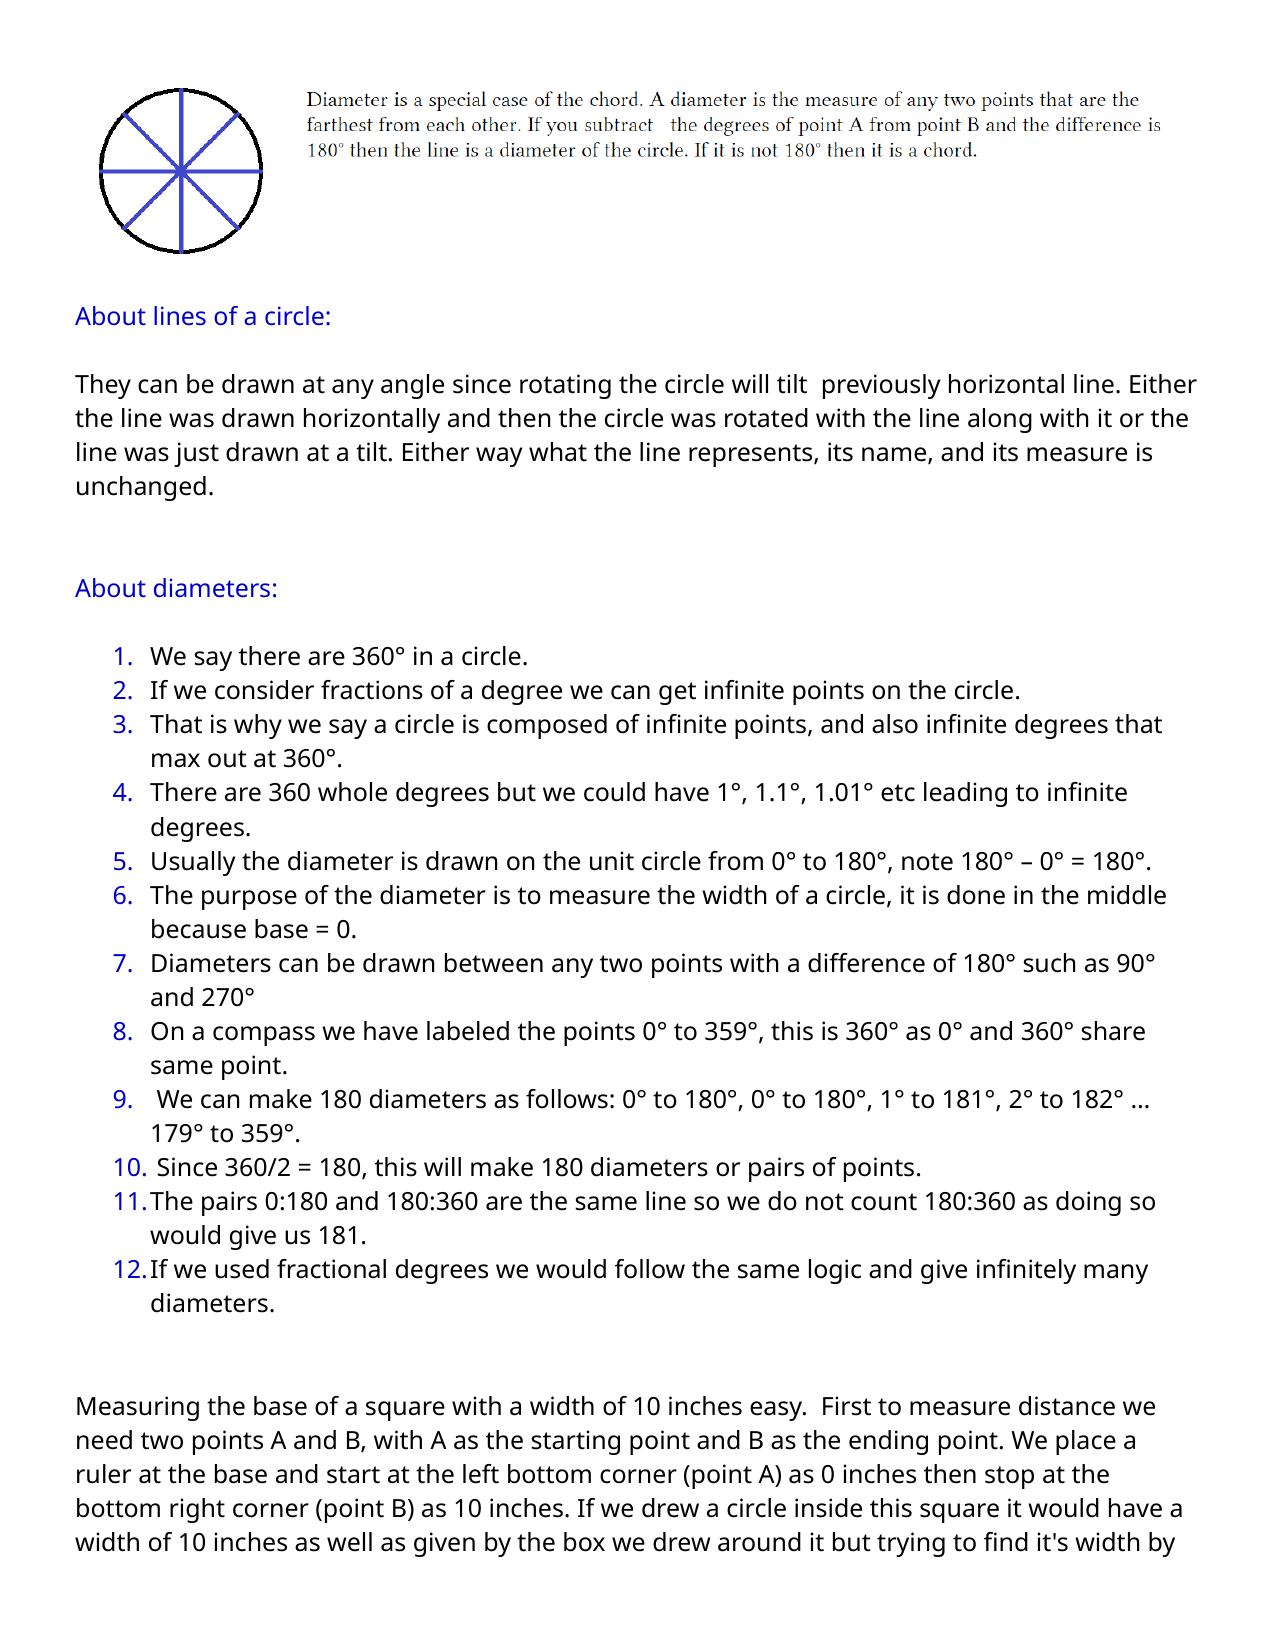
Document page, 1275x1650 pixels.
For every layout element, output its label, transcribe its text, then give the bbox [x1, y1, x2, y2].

list If we consider fractions of a degree we can get infinite points on the circle. [112, 673, 1200, 707]
list We can make 180 diameters as follows: 0° to 180°, 0° to 180°, 1° to 181°, 2° to 182° … 179° to 359°. [112, 1082, 1200, 1150]
list The purpose of the diameter is to measure the width of a circle, it is done in the middle because base = 0. [112, 877, 1200, 945]
text About lines of a circle: [75, 298, 1200, 332]
list Since 360/2 = 180, this will make 180 diameters or pairs of points. [112, 1150, 1200, 1184]
list We say there are 360° in a circle. [112, 639, 1200, 673]
text They can be drawn at any angle since rotating the circle will tilt previously horizontal line. Either the line was drawn horizontally and then the circle was rotated with the line along with it or the line was just drawn at a tilt. Either way what the line represents, its name, and its measure is unchanged. [75, 366, 1200, 503]
text Measuring the base of a square with a width of 10 inches easy. First to measure distance we need two points A and B, with A as the starting point and B as the ending point. We place a ruler at the base and start at the left bottom corner (point A) as 0 inches then stop at the bottom right corner (point B) as 10 inches. If we drew a circle inside this square it would have a width of 10 inches as well as given by the box we drew around it but trying to find it's width by [75, 1388, 1200, 1558]
picture [75, 75, 1200, 265]
list That is why we say a circle is composed of infinite points, and also infinite degrees that max out at 360°. [112, 707, 1200, 775]
list Diameters can be drawn between any two points with a difference of 180° such as 90° and 270° [112, 945, 1200, 1013]
list If we used fractional degrees we would follow the same logic and give infinitely many diameters. [112, 1252, 1200, 1320]
list There are 360 whole degrees but we could have 1°, 1.1°, 1.01° etc leading to infinite degrees. [112, 775, 1200, 843]
list The pairs 0:180 and 180:360 are the same line so we do not count 180:360 as doing so would give us 181. [112, 1184, 1200, 1252]
text About diameters: [75, 571, 1200, 605]
list On a compass we have labeled the points 0° to 359°, this is 360° as 0° and 360° share same point. [112, 1013, 1200, 1082]
list Usually the diameter is drawn on the unit circle from 0° to 180°, note 180° – 0° = 180°. [112, 843, 1200, 877]
